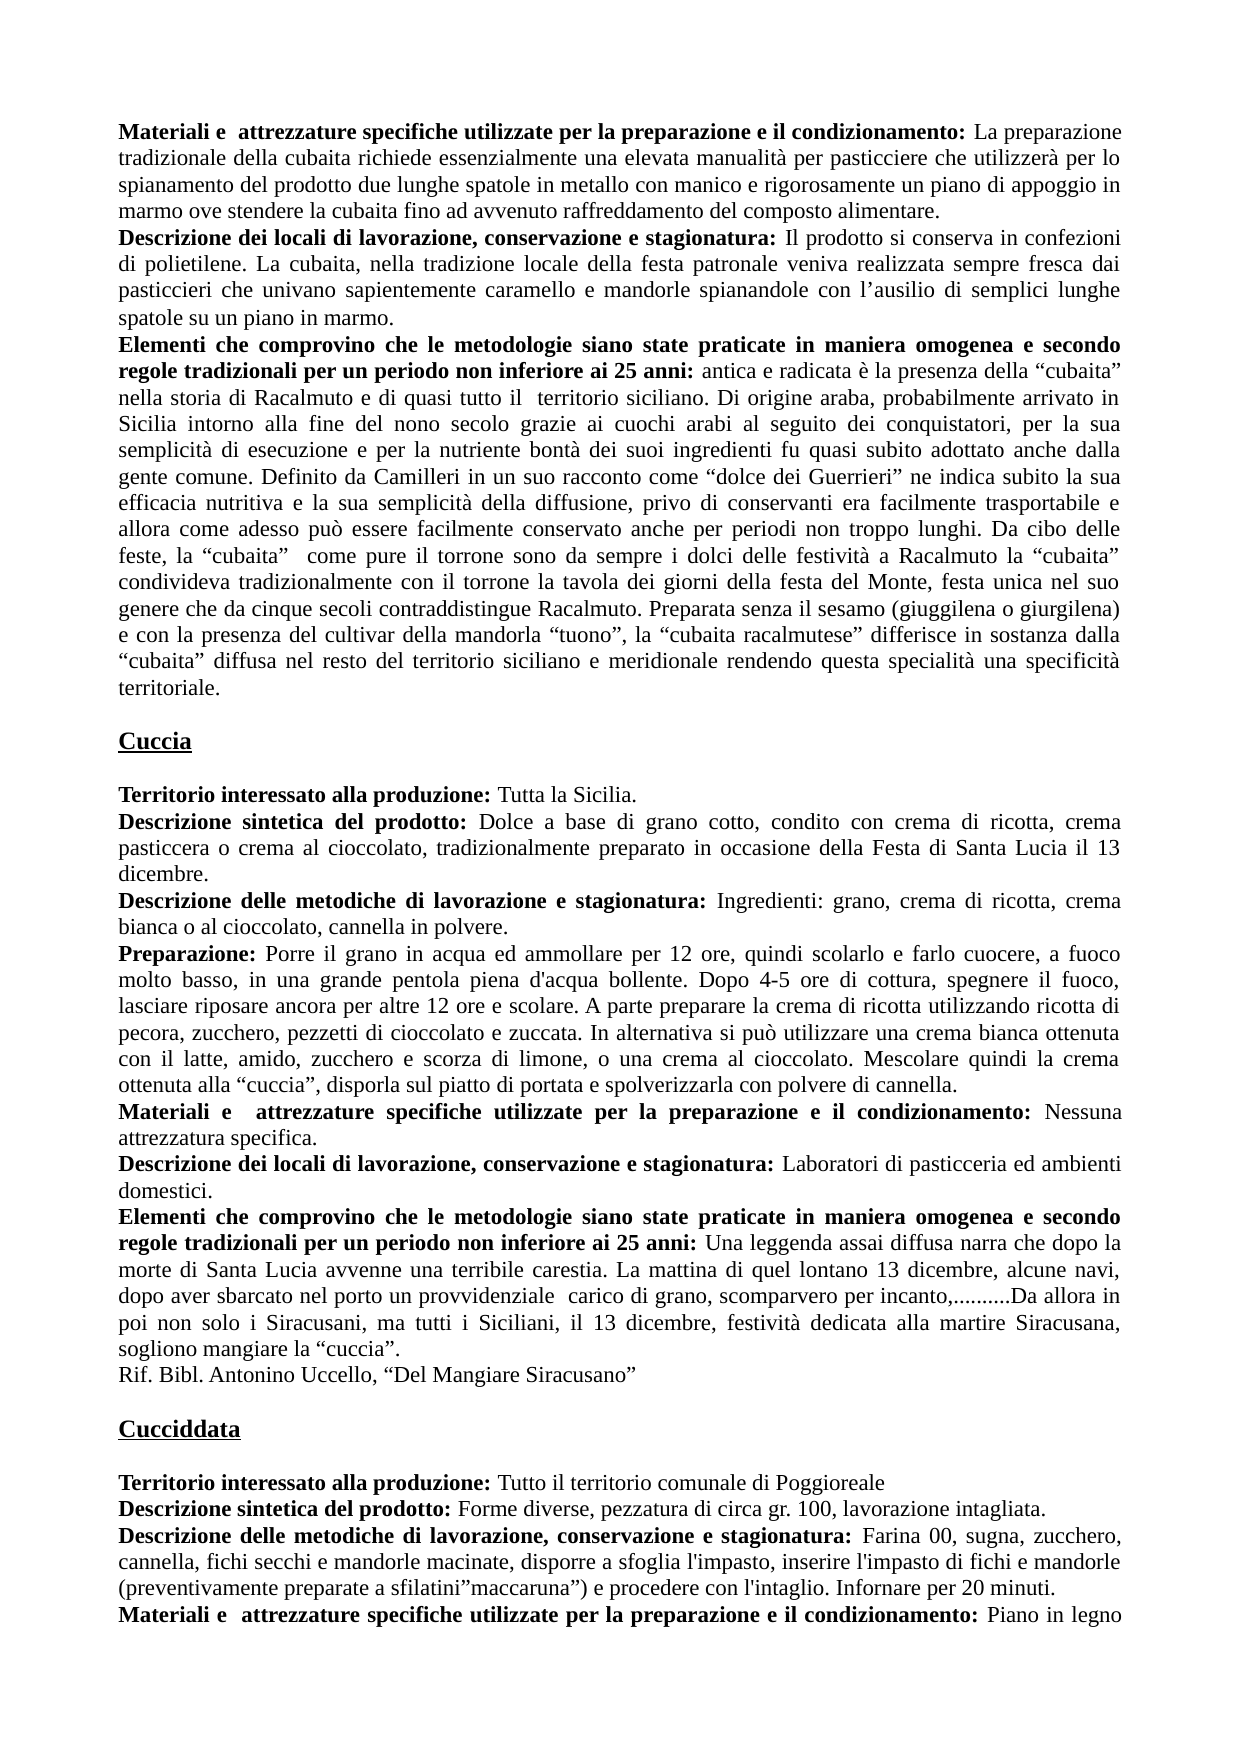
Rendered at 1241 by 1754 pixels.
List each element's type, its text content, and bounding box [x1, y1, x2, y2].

text Materiali e attrezzature specifiche utilizzate per la preparazione e il condizionamento: Nessuna attrezzatura specifica. [118, 1098, 1122, 1150]
text Descrizione sintetica del prodotto: Dolce a base di grano cotto, condito con crema di ricotta, crema pasticcera o crema al cioccolato, tradizionalmente preparato in occasione della Festa di Santa Lucia il 13 dicembre. [118, 808, 1122, 887]
text Descrizione dei locali di lavorazione, conservazione e stagionatura: Laboratori di pasticceria ed ambienti domestici. [118, 1150, 1122, 1203]
text Territorio interessato alla produzione: Tutta la Sicilia. [118, 781, 1122, 808]
text Descrizione sintetica del prodotto: Forme diverse, pezzatura di circa gr. 100, lavorazione intagliata. [118, 1495, 1122, 1522]
text Elementi che comprovino che le metodologie siano state praticate in maniera omogenea e secondo regole tradizionali per un periodo non inferiore ai 25 anni: Una leggenda assai diffusa narra che dopo la morte di Santa Lucia avvenne una terribile carestia. La mattina di quel lontano 13 dicembre, alcune navi, dopo aver sbarcato nel porto un provvidenziale carico di grano, scomparvero per incanto,..........Da allora in poi non solo i Siracusani, ma tutti i Siciliani, il 13 dicembre, festività dedicata alla martire Siracusana, sogliono mangiare la “cuccia”. [118, 1203, 1122, 1361]
text Cucciddata [118, 1414, 1122, 1443]
text Elementi che comprovino che le metodologie siano state praticate in maniera omogenea e secondo regole tradizionali per un periodo non inferiore ai 25 anni: antica e radicata è la presenza della “cubaita” nella storia di Racalmuto e di quasi tutto il territorio siciliano. Di origine araba, probabilmente arrivato in Sicilia intorno alla fine del nono secolo grazie ai cuochi arabi al seguito dei conquistatori, per la sua semplicità di esecuzione e per la nutriente bontà dei suoi ingredienti fu quasi subito adottato anche dalla gente comune. Definito da Camilleri in un suo racconto come “dolce dei Guerrieri” ne indica subito la sua efficacia nutritiva e la sua semplicità della diffusione, privo di conservanti era facilmente trasportabile e allora come adesso può essere facilmente conservato anche per periodi non troppo lunghi. Da cibo delle feste, la “cubaita” come pure il torrone sono da sempre i dolci delle festività a Racalmuto la “cubaita” condivideva tradizionalmente con il torrone la tavola dei giorni della festa del Monte, festa unica nel suo genere che da cinque secoli contraddistingue Racalmuto. Preparata senza il sesamo (giuggilena o giurgilena) e con la presenza del cultivar della mandorla “tuono”, la “cubaita racalmutese” differisce in sostanza dalla “cubaita” diffusa nel resto del territorio siciliano e meridionale rendendo questa specialità una specificità territoriale. [118, 331, 1122, 700]
text Descrizione dei locali di lavorazione, conservazione e stagionatura: Il prodotto si conserva in confezioni di polietilene. La cubaita, nella tradizione locale della festa patronale veniva realizzata sempre fresca dai pasticcieri che univano sapientemente caramello e mandorle spianandole con l’ausilio di semplici lunghe spatole su un piano in marmo. [118, 223, 1122, 331]
text Materiali e attrezzature specifiche utilizzate per la preparazione e il condizionamento: Piano in legno [118, 1601, 1122, 1627]
text Descrizione delle metodiche di lavorazione, conservazione e stagionatura: Farina 00, sugna, zucchero, cannella, fichi secchi e mandorle macinate, disporre a sfoglia l'impasto, inserire l'impasto di fichi e mandorle (preventivamente preparate a sfilatini”maccaruna”) e procedere con l'intaglio. Infornare per 20 minuti. [118, 1522, 1122, 1601]
text Territorio interessato alla produzione: Tutto il territorio comunale di Poggioreale [118, 1469, 1122, 1495]
text Descrizione delle metodiche di lavorazione e stagionatura: Ingredienti: grano, crema di ricotta, crema bianca o al cioccolato, cannella in polvere. [118, 887, 1122, 939]
text Cuccia [118, 726, 1122, 755]
text Rif. Bibl. Antonino Uccello, “Del Mangiare Siracusano” [118, 1361, 1122, 1388]
text Materiali e attrezzature specifiche utilizzate per la preparazione e il condizionamento: La preparazione tradizionale della cubaita richiede essenzialmente una elevata manualità per pasticciere che utilizzerà per lo spianamento del prodotto due lunghe spatole in metallo con manico e rigorosamente un piano di appoggio in marmo ove stendere la cubaita fino ad avvenuto raffreddamento del composto alimentare. [118, 118, 1122, 223]
text Preparazione: Porre il grano in acqua ed ammollare per 12 ore, quindi scolarlo e farlo cuocere, a fuoco molto basso, in una grande pentola piena d'acqua bollente. Dopo 4-5 ore di cottura, spegnere il fuoco, lasciare riposare ancora per altre 12 ore e scolare. A parte preparare la crema di ricotta utilizzando ricotta di pecora, zucchero, pezzetti di cioccolato e zuccata. In alternativa si può utilizzare una crema bianca ottenuta con il latte, amido, zucchero e scorza di limone, o una crema al cioccolato. Mescolare quindi la crema ottenuta alla “cuccia”, disporla sul piatto di portata e spolverizzarla con polvere di cannella. [118, 939, 1122, 1098]
